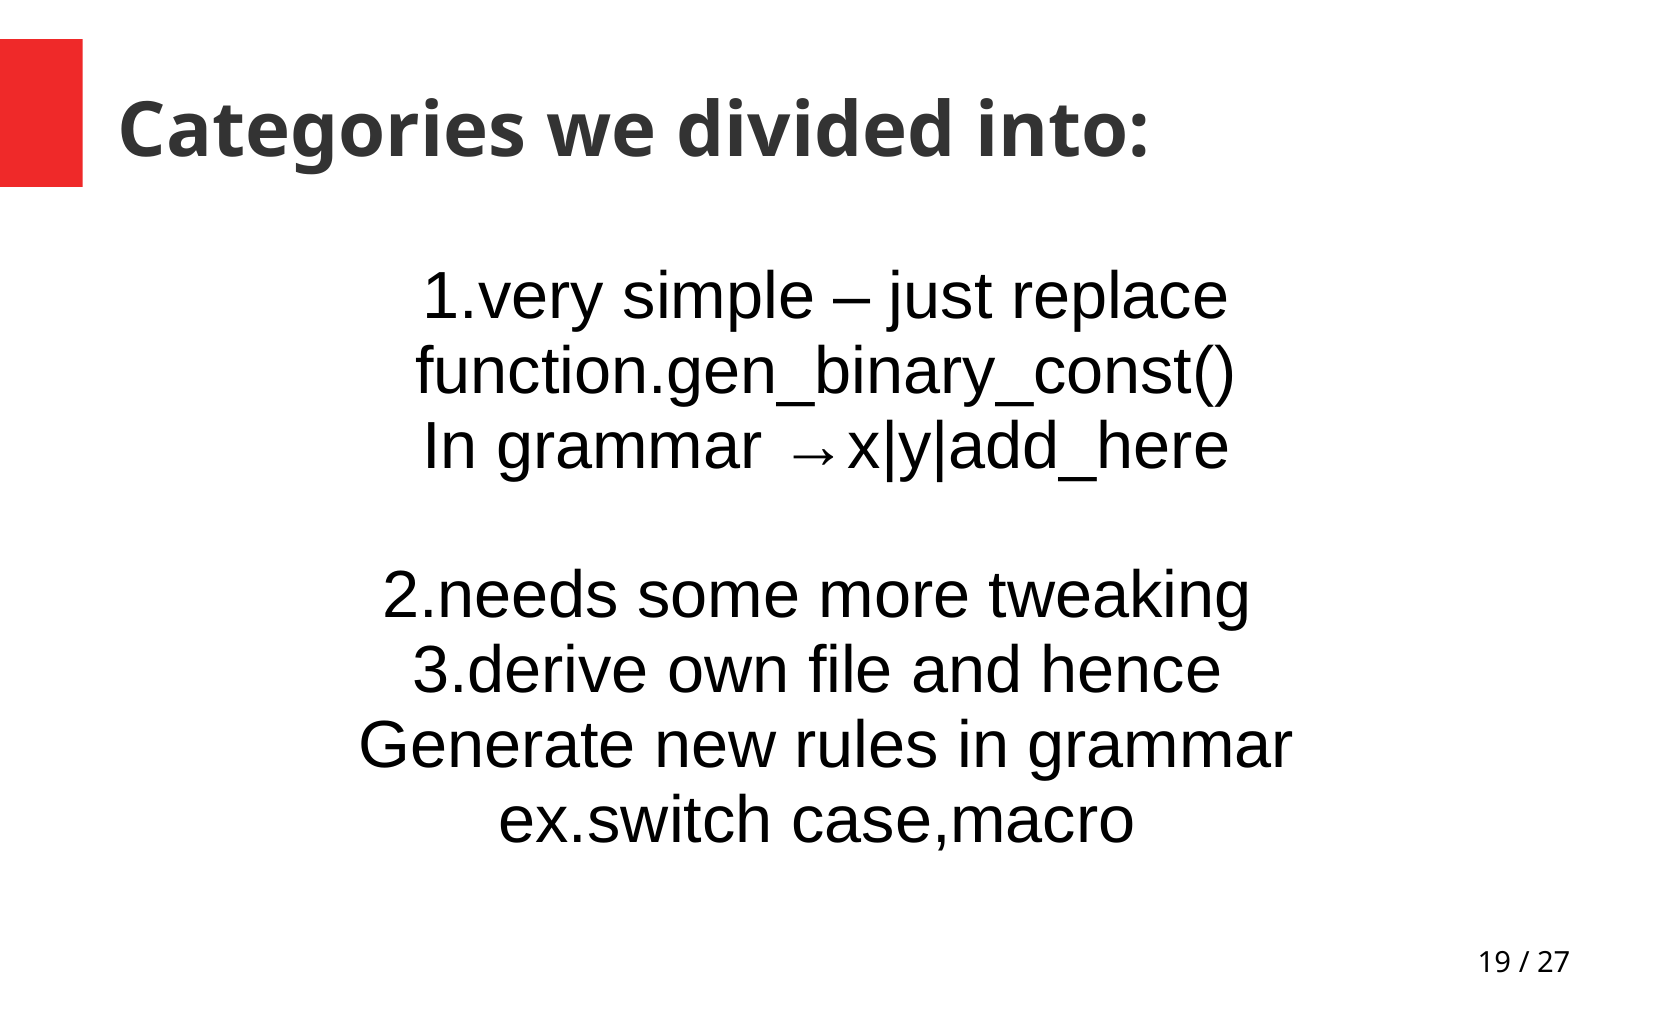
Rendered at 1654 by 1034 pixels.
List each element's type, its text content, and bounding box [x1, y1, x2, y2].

subtitle 1.very simple – just replace function.gen_binary_const() In grammar →x|y|add_here 2.needs some more tweaking 3.derive own file and hence Generate new rules in grammar ex.switch case,macro [117, 258, 1536, 932]
title Categories we divided into: [117, 40, 1571, 214]
